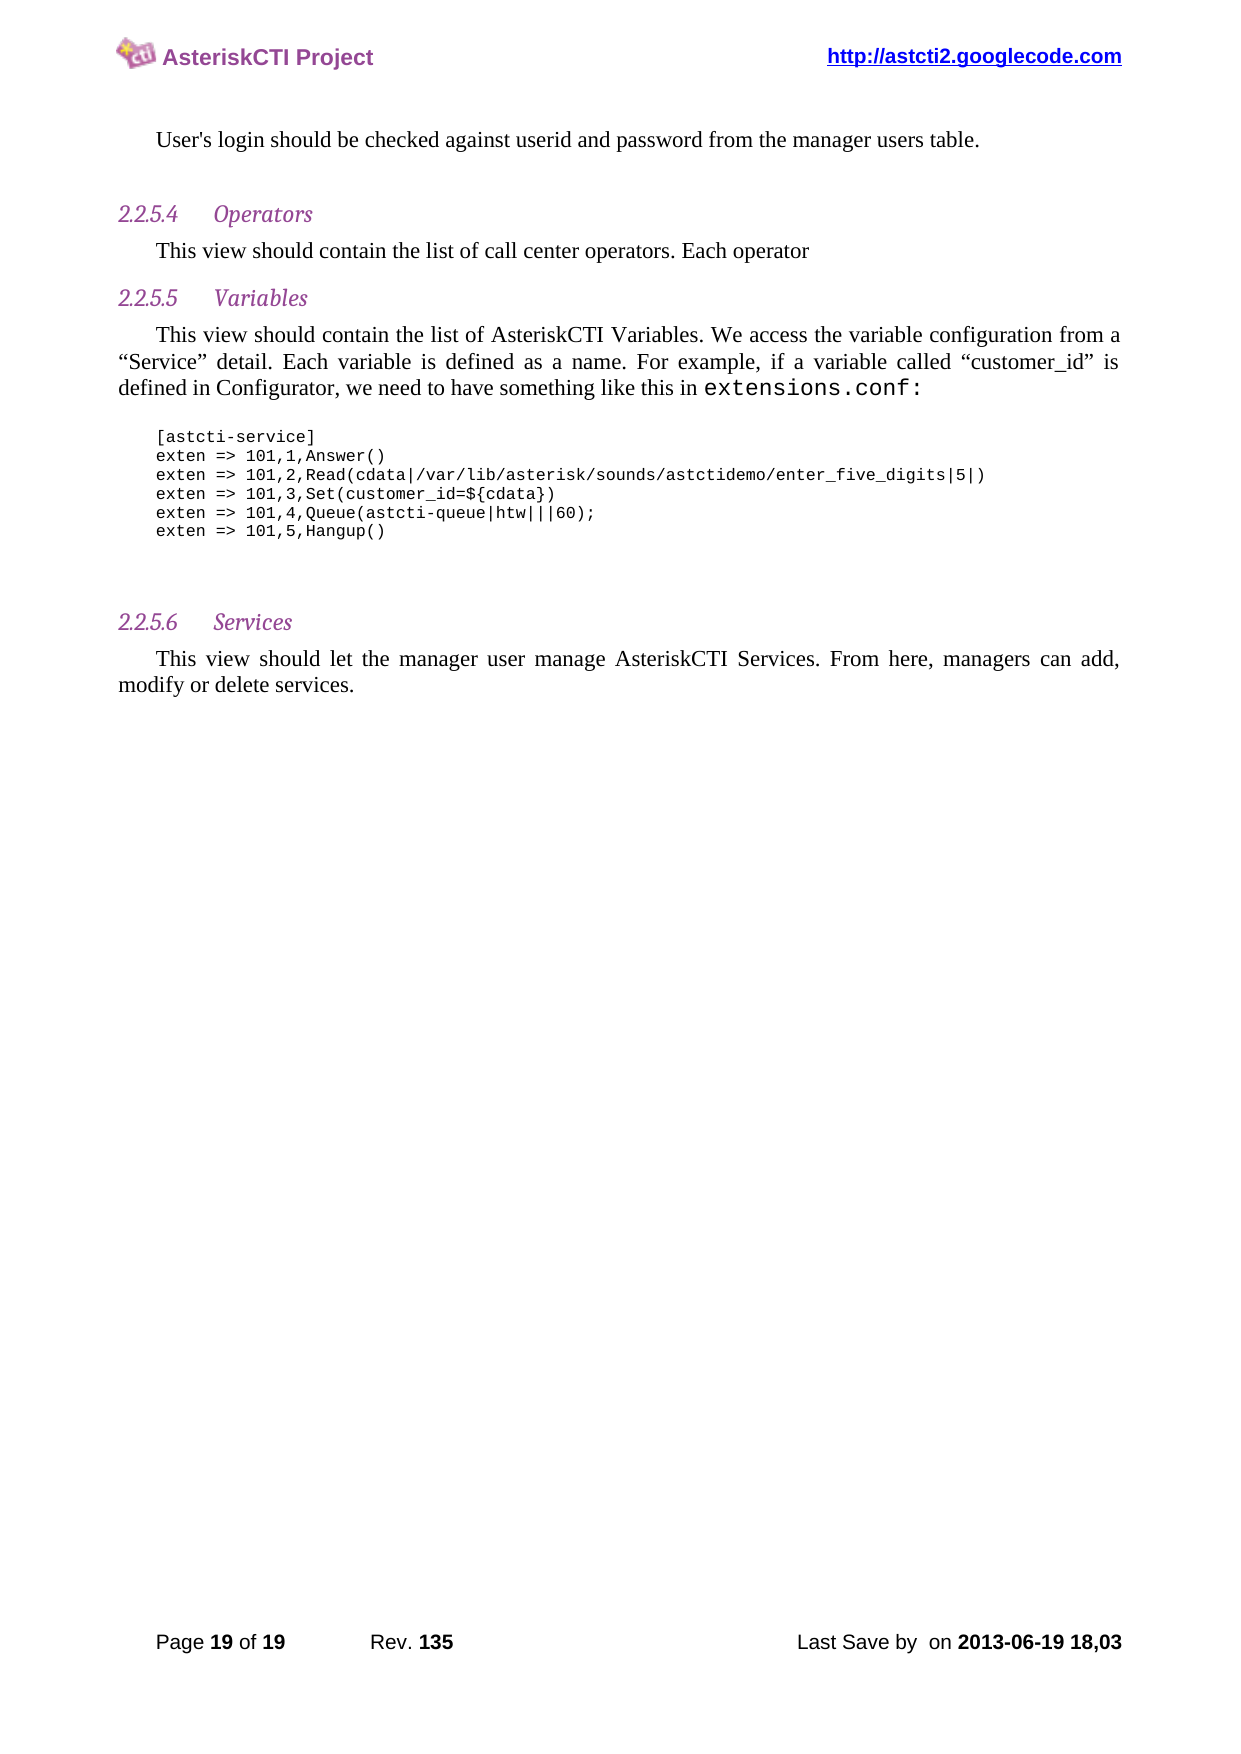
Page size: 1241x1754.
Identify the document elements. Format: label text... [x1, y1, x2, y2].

subtitle Services [118, 608, 1122, 637]
text exten => 101,4,Queue(astcti-queue|htw|||60); [118, 504, 1122, 523]
text exten => 101,1,Answer() [118, 448, 1122, 466]
text exten => 101,5,Hangup() [118, 523, 1122, 542]
text This view should contain the list of AsteriskCTI Variables. We access the variable configuration from a “Service” detail. Each variable is defined as a name. For example, if a variable called “customer_id” is defined in Configurator, we need to have something like this in extensions.conf: [118, 321, 1122, 402]
text This view should contain the list of call center operators. Each operator [118, 237, 1122, 263]
subtitle Operators [118, 200, 1122, 229]
text [astcti-service] [118, 429, 1122, 448]
text exten => 101,2,Read(cdata|/var/lib/asterisk/sounds/astctidemo/enter_five_digits|5|) [118, 466, 1122, 485]
subtitle Variables [118, 284, 1122, 313]
text exten => 101,3,Set(customer_id=${cdata}) [118, 485, 1122, 504]
text User's login should be checked against userid and password from the manager users table. [118, 127, 1122, 153]
picture [116, 34, 157, 74]
text This view should let the manager user manage AsteriskCTI Services. From here, managers can add, modify or delete services. [118, 645, 1122, 698]
